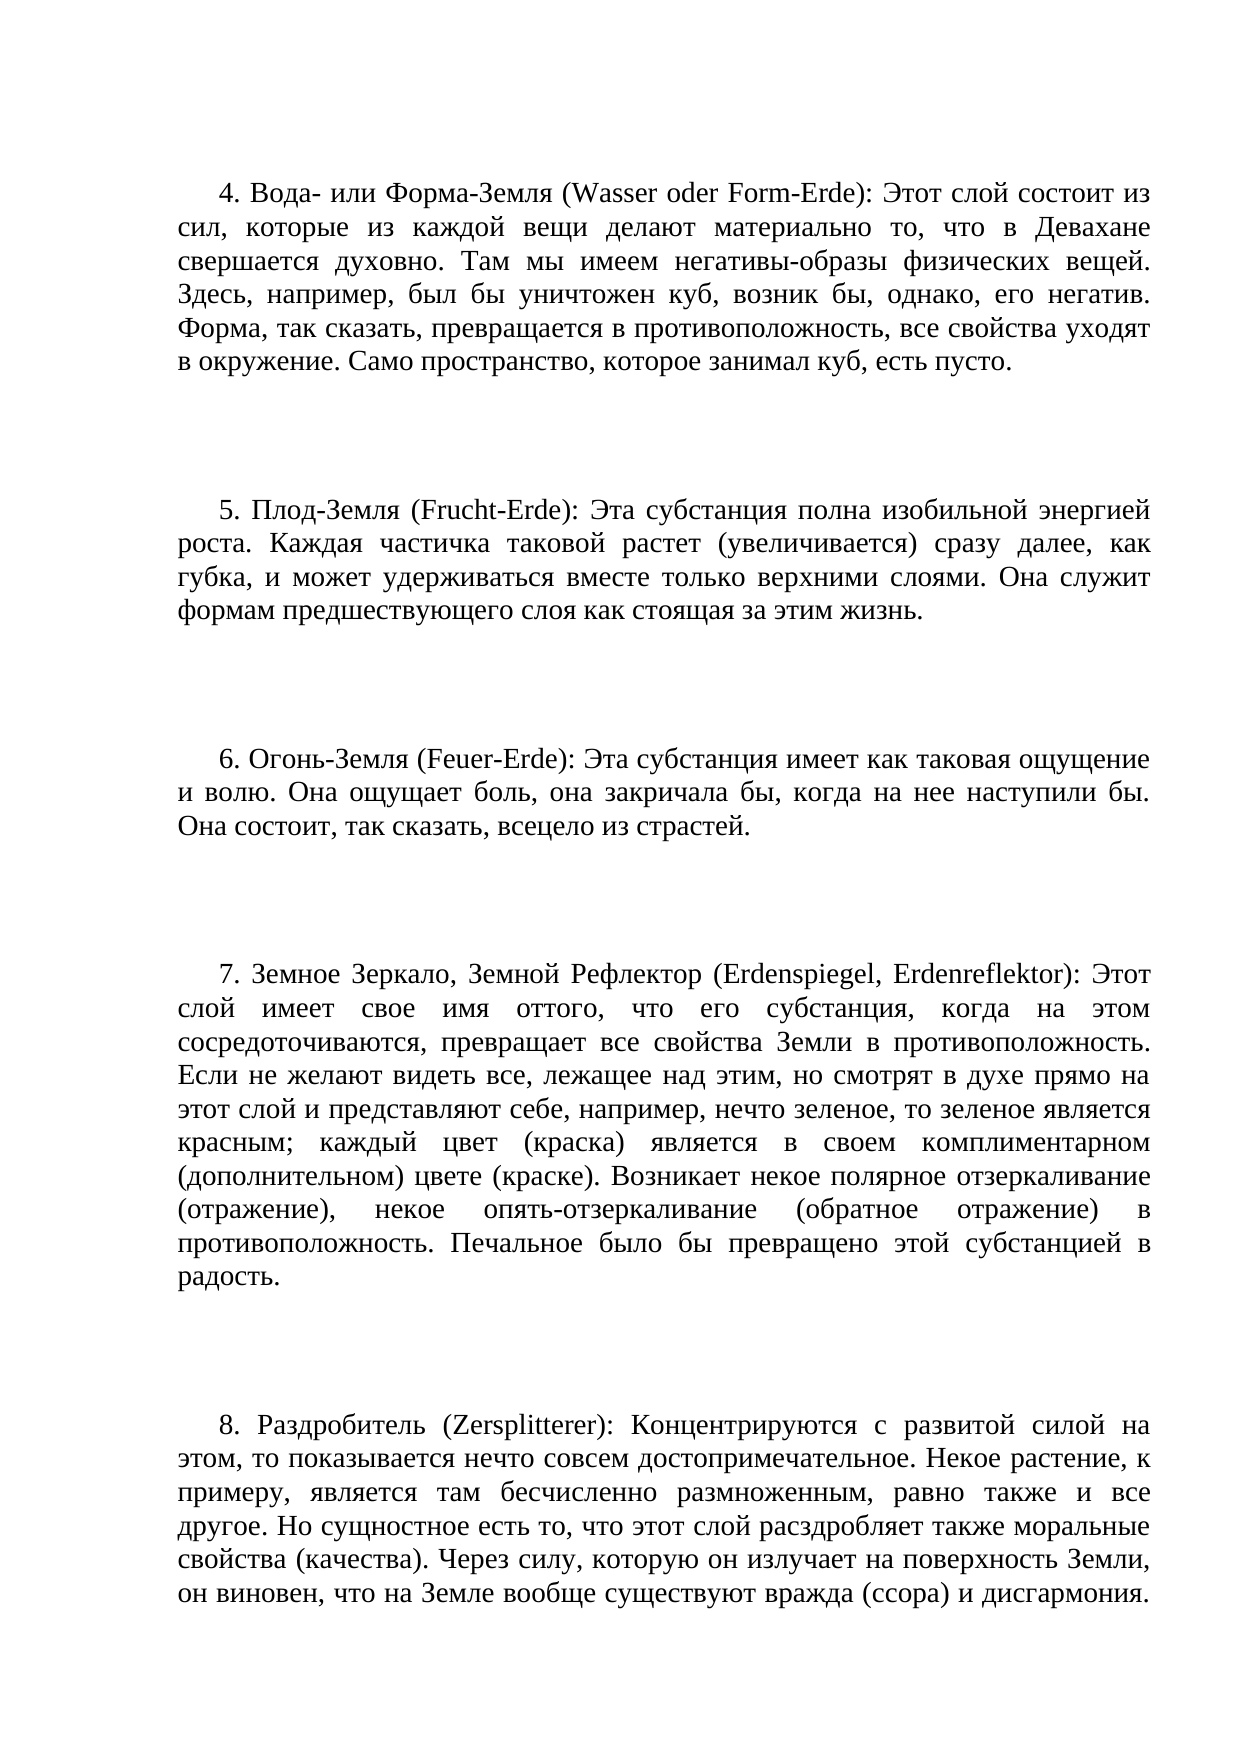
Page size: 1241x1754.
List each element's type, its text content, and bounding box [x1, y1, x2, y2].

text 6. Огонь-Земля (Feuer-Erde): Эта субстанция имеет как таковая ощущение и волю. Она ощущает боль, она закричала бы, когда на нее наступили бы. Она состоит, так сказать, всецело из страстей. [177, 741, 1152, 842]
text 7. Земное Зеркало, Земной Рефлектор (Erdenspiegel, Erdenreflektor): Этот слой имеет свое имя оттого, что его субстанция, когда на этом сосредоточиваются, превращает все свойства Земли в противоположность. Если не желают видеть все, лежащее над этим, но смотрят в духе прямо на этот слой и представляют себе, например, нечто зеленое, то зеленое является красным; каждый цвет (краска) является в своем комплиментарном (дополнительном) цвете (краске). Возникает некое полярное отзеркаливание (отражение), некое опять-отзеркаливание (обратное отражение) в противоположность. Печальное было бы превращено этой субстанцией в радость. [177, 957, 1152, 1292]
text 8. Раздробитель (Zersplitterer): Концентрируются с развитой силой на этом, то показывается нечто совсем достопримечательное. Некое растение, к примеру, является там бесчисленно размноженным, равно также и все другое. Но сущностное есть то, что этот слой расздробляет также моральные свойства (качества). Через силу, которую он излучает на поверхность Земли, он виновен, что на Земле вообще существуют вражда (ссора) и дисгармония. [177, 1407, 1152, 1608]
text 5. Плод-Земля (Frucht-Erde): Эта субстанция полна изобильной энергией роста. Каждая частичка таковой растет (увеличивается) сразу далее, как губка, и может удерживаться вместе только верхними слоями. Она служит формам предшествующего слоя как стоящая за этим жизнь. [177, 492, 1152, 626]
text 4. Вода- или Форма-Земля (Wasser oder Form-Erde): Этот слой состоит из сил, которые из каждой вещи делают материально то, что в Девахане свершается духовно. Там мы имеем негативы-образы физических вещей. Здесь, например, был бы уничтожен куб, возник бы, однако, его негатив. Форма, так сказать, превращается в противоположность, все свойства уходят в окружение. Само пространство, которое занимал куб, есть пусто. [177, 176, 1152, 377]
